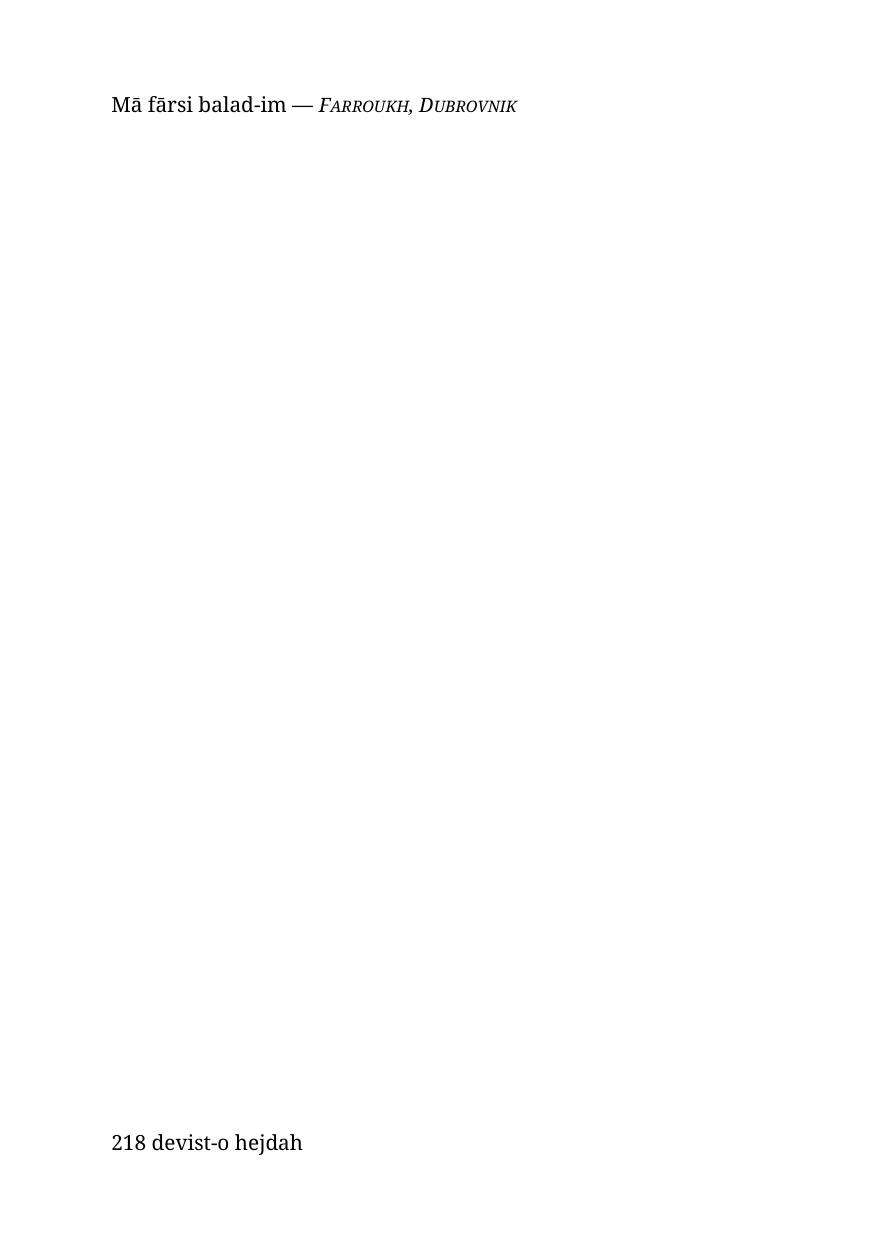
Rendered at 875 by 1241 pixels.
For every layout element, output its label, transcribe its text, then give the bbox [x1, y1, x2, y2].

text 218 devist-o hejdah [111, 1128, 763, 1157]
